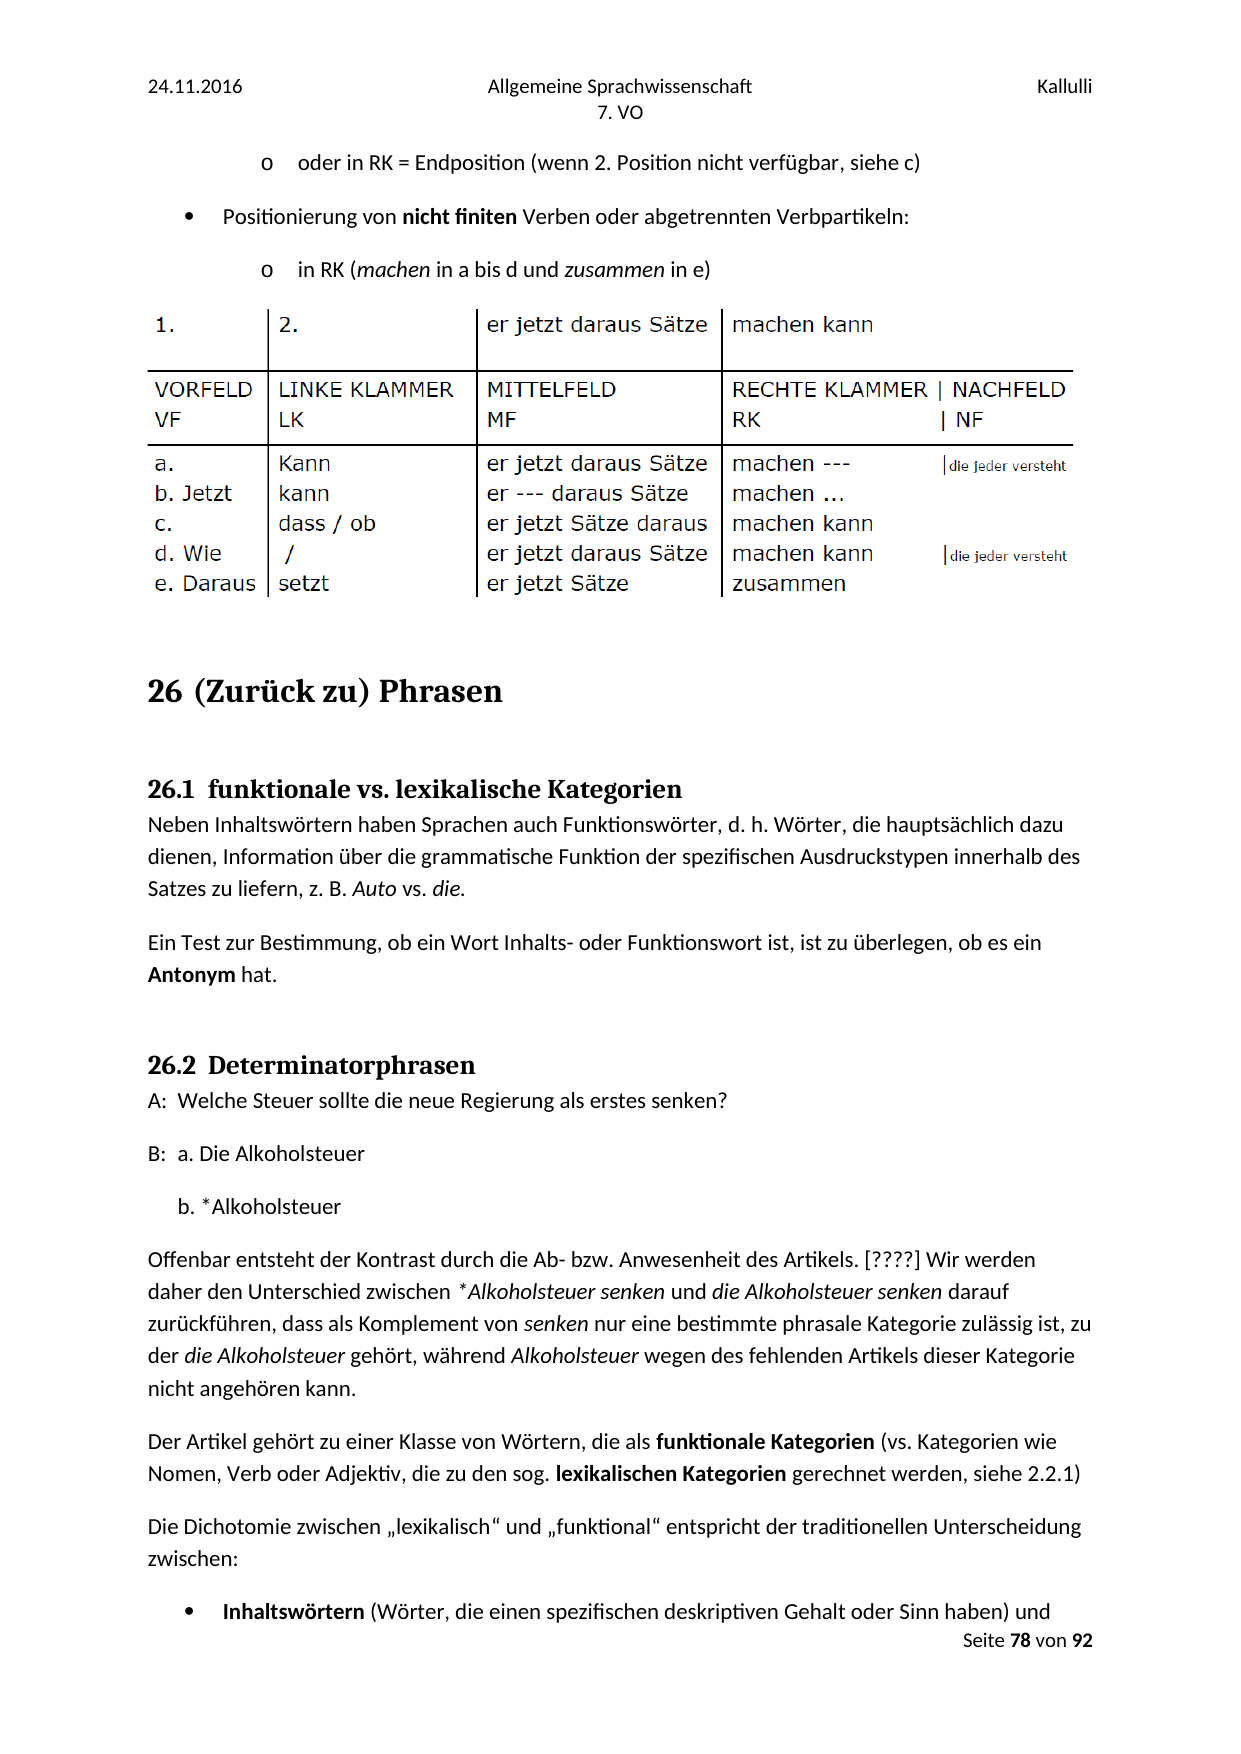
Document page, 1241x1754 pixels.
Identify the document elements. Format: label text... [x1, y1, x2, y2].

text Neben Inhaltswörtern haben Sprachen auch Funktionswörter, d. h. Wörter, die hauptsächlich dazu dienen, Information über die grammatische Funktion der spezifischen Ausdruckstypen innerhalb des Satzes zu liefern, z. B. Auto vs. die. [148, 810, 1093, 903]
list oder in RK = Endposition (wenn 2. Position nicht verfügbar, siehe c) [260, 148, 1093, 177]
text b. *Alkoholsteuer [148, 1192, 1093, 1220]
text B: a. Die Alkoholsteuer [148, 1139, 1093, 1167]
text Die Dichotomie zwischen „lexikalisch“ und „funktional“ entspricht der traditionellen Unterscheidung zwischen: [148, 1512, 1093, 1572]
text Offenbar entsteht der Kontrast durch die Ab- bzw. Anwesenheit des Artikels. [????] Wir werden daher den Unterschied zwischen *Alkoholsteuer senken und die Alkoholsteuer senken darauf zurückführen, dass als Komplement von senken nur eine bestimmte phrasale Kategorie zulässig ist, zu der die Alkoholsteuer gehört, während Alkoholsteuer wegen des fehlenden Artikels dieser Kategorie nicht angehören kann. [148, 1245, 1093, 1402]
subtitle funktionale vs. lexikalische Kategorien [148, 774, 1093, 806]
list Inhaltswörtern (Wörter, die einen spezifischen deskriptiven Gehalt oder Sinn haben) und [185, 1597, 1093, 1625]
text Ein Test zur Bestimmung, ob ein Wort Inhalts- oder Funktionswort ist, ist zu überlegen, ob es ein Antonym hat. [148, 928, 1093, 988]
list Positionierung von nicht finiten Verben oder abgetrennten Verbpartikeln: [185, 202, 1093, 230]
list in RK (machen in a bis d und zusammen in e) [260, 255, 1093, 284]
text A: Welche Steuer sollte die neue Regierung als erstes senken? [148, 1086, 1093, 1114]
subtitle (Zurück zu) Phrasen [148, 672, 1093, 710]
subtitle Determinatorphrasen [148, 1050, 1093, 1081]
text Der Artikel gehört zu einer Klasse von Wörtern, die als funktionale Kategorien (vs. Kategorien wie Nomen, Verb oder Adjektiv, die zu den sog. lexikalischen Kategorien gerechnet werden, siehe 2.2.1) [148, 1427, 1093, 1487]
